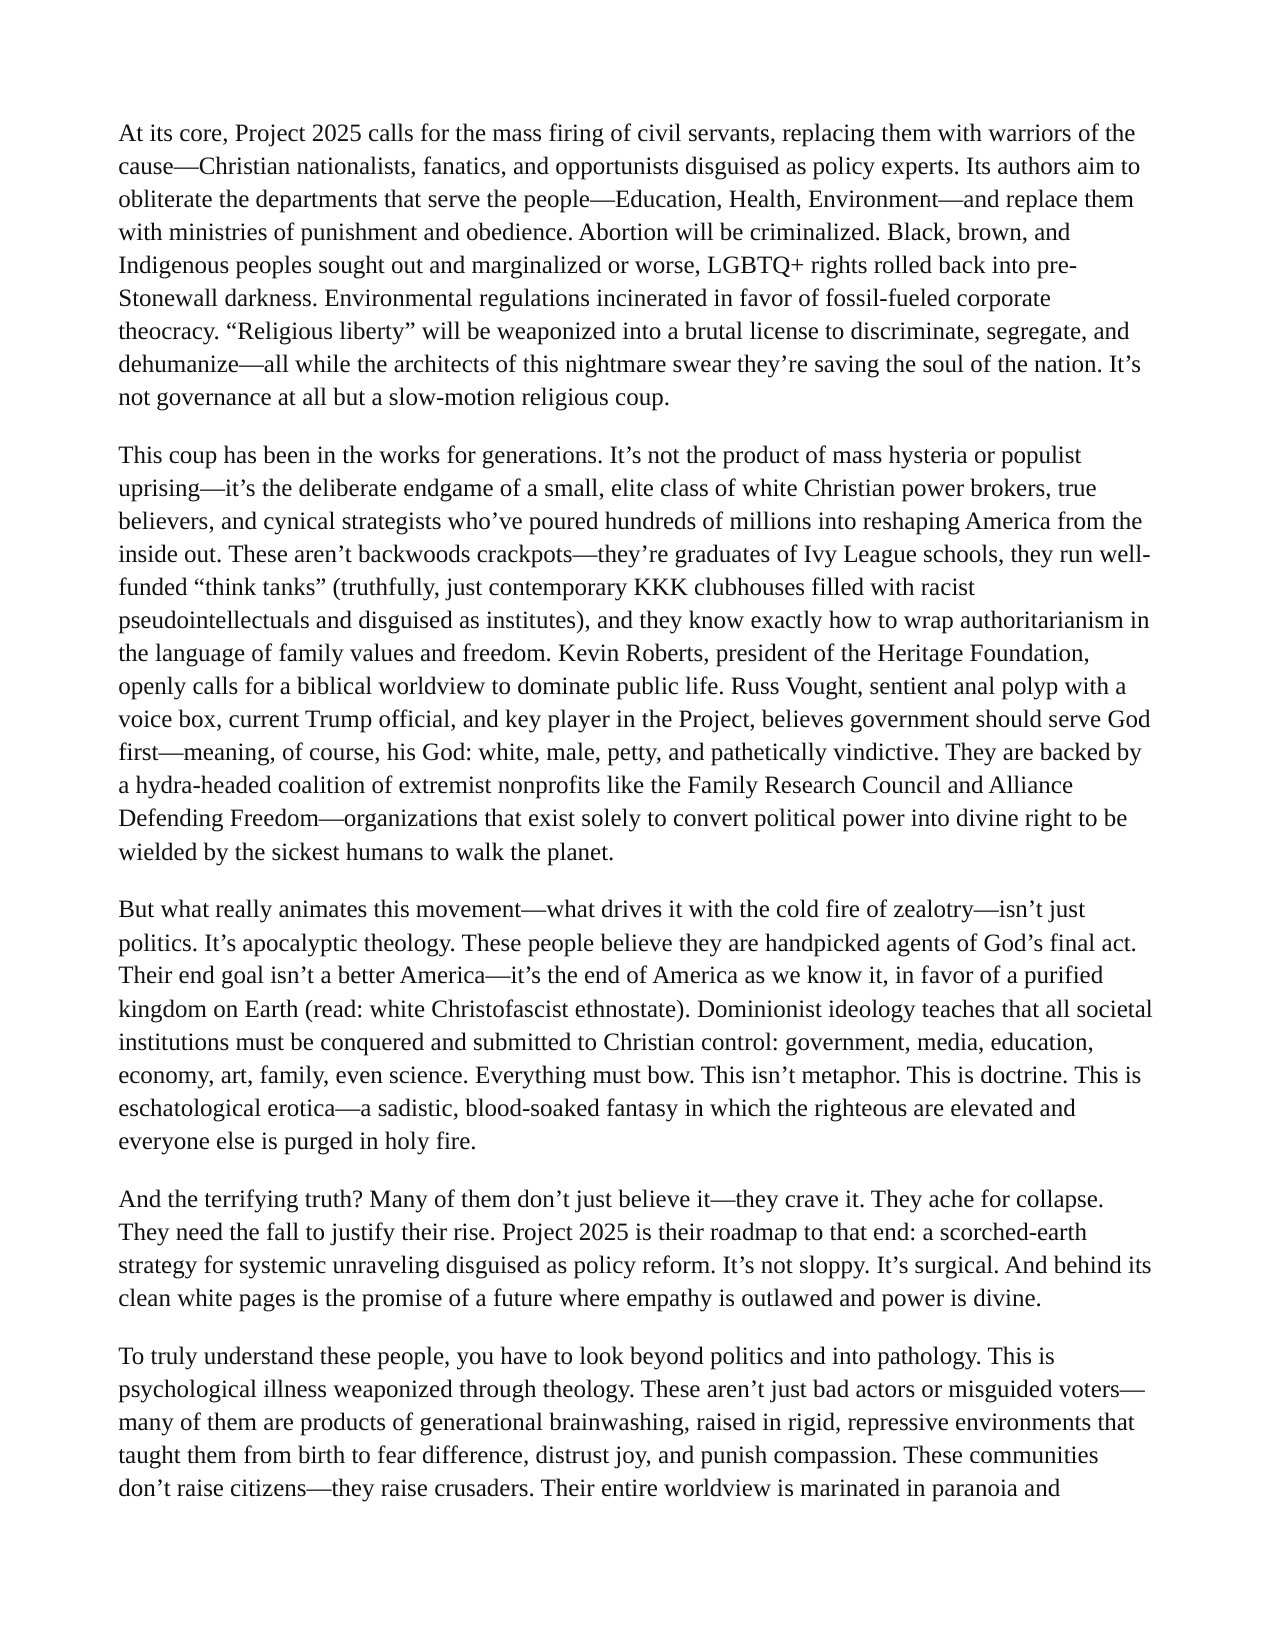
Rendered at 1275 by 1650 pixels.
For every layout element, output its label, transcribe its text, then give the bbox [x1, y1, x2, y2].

text This coup has been in the works for generations. It’s not the product of mass hysteria or populist uprising—it’s the deliberate endgame of a small, elite class of white Christian power brokers, true believers, and cynical strategists who’ve poured hundreds of millions into reshaping America from the inside out. These aren’t backwoods crackpots—they’re graduates of Ivy League schools, they run well-funded “think tanks” (truthfully, just contemporary KKK clubhouses filled with racist pseudointellectuals and disguised as institutes), and they know exactly how to wrap authoritarianism in the language of family values and freedom. Kevin Roberts, president of the Heritage Foundation, openly calls for a biblical worldview to dominate public life. Russ Vought, sentient anal polyp with a voice box, current Trump official, and key player in the Project, believes government should serve God first—meaning, of course, his God: white, male, petty, and pathetically vindictive. They are backed by a hydra-headed coalition of extremist nonprofits like the Family Research Council and Alliance Defending Freedom—organizations that exist solely to convert political power into divine right to be wielded by the sickest humans to walk the planet. [118, 440, 1157, 865]
text To truly understand these people, you have to look beyond politics and into pathology. This is psychological illness weaponized through theology. These aren’t just bad actors or misguided voters—many of them are products of generational brainwashing, raised in rigid, repressive environments that taught them from birth to fear difference, distrust joy, and punish compassion. These communities don’t raise citizens—they raise crusaders. Their entire worldview is marinated in paranoia and [118, 1341, 1157, 1502]
text But what really animates this movement—what drives it with the cold fire of zealotry—isn’t just politics. It’s apocalyptic theology. These people believe they are handpicked agents of God’s final act. Their end goal isn’t a better America—it’s the end of America as we know it, in favor of a purified kingdom on Earth (read: white Christofascist ethnostate). Dominionist ideology teaches that all societal institutions must be conquered and submitted to Christian control: government, media, education, economy, art, family, even science. Everything must bow. This isn’t metaphor. This is doctrine. This is eschatological erotica—a sadistic, blood-soaked fantasy in which the righteous are elevated and everyone else is purged in holy fire. [118, 894, 1157, 1154]
text And the terrifying truth? Many of them don’t just believe it—they crave it. They ache for collapse. They need the fall to justify their rise. Project 2025 is their roadmap to that end: a scorched-earth strategy for systemic unraveling disguised as policy reform. It’s not sloppy. It’s surgical. And behind its clean white pages is the promise of a future where empathy is outlawed and power is divine. [118, 1184, 1157, 1312]
text At its core, Project 2025 calls for the mass firing of civil servants, replacing them with warriors of the cause—Christian nationalists, fanatics, and opportunists disguised as policy experts. Its authors aim to obliterate the departments that serve the people—Education, Health, Environment—and replace them with ministries of punishment and obedience. Abortion will be criminalized. Black, brown, and Indigenous peoples sought out and marginalized or worse, LGBTQ+ rights rolled back into pre-Stonewall darkness. Environmental regulations incinerated in favor of fossil-fueled corporate theocracy. “Religious liberty” will be weaponized into a brutal license to discriminate, segregate, and dehumanize—all while the architects of this nightmare swear they’re saving the soul of the nation. It’s not governance at all but a slow-motion religious coup. [118, 118, 1157, 411]
